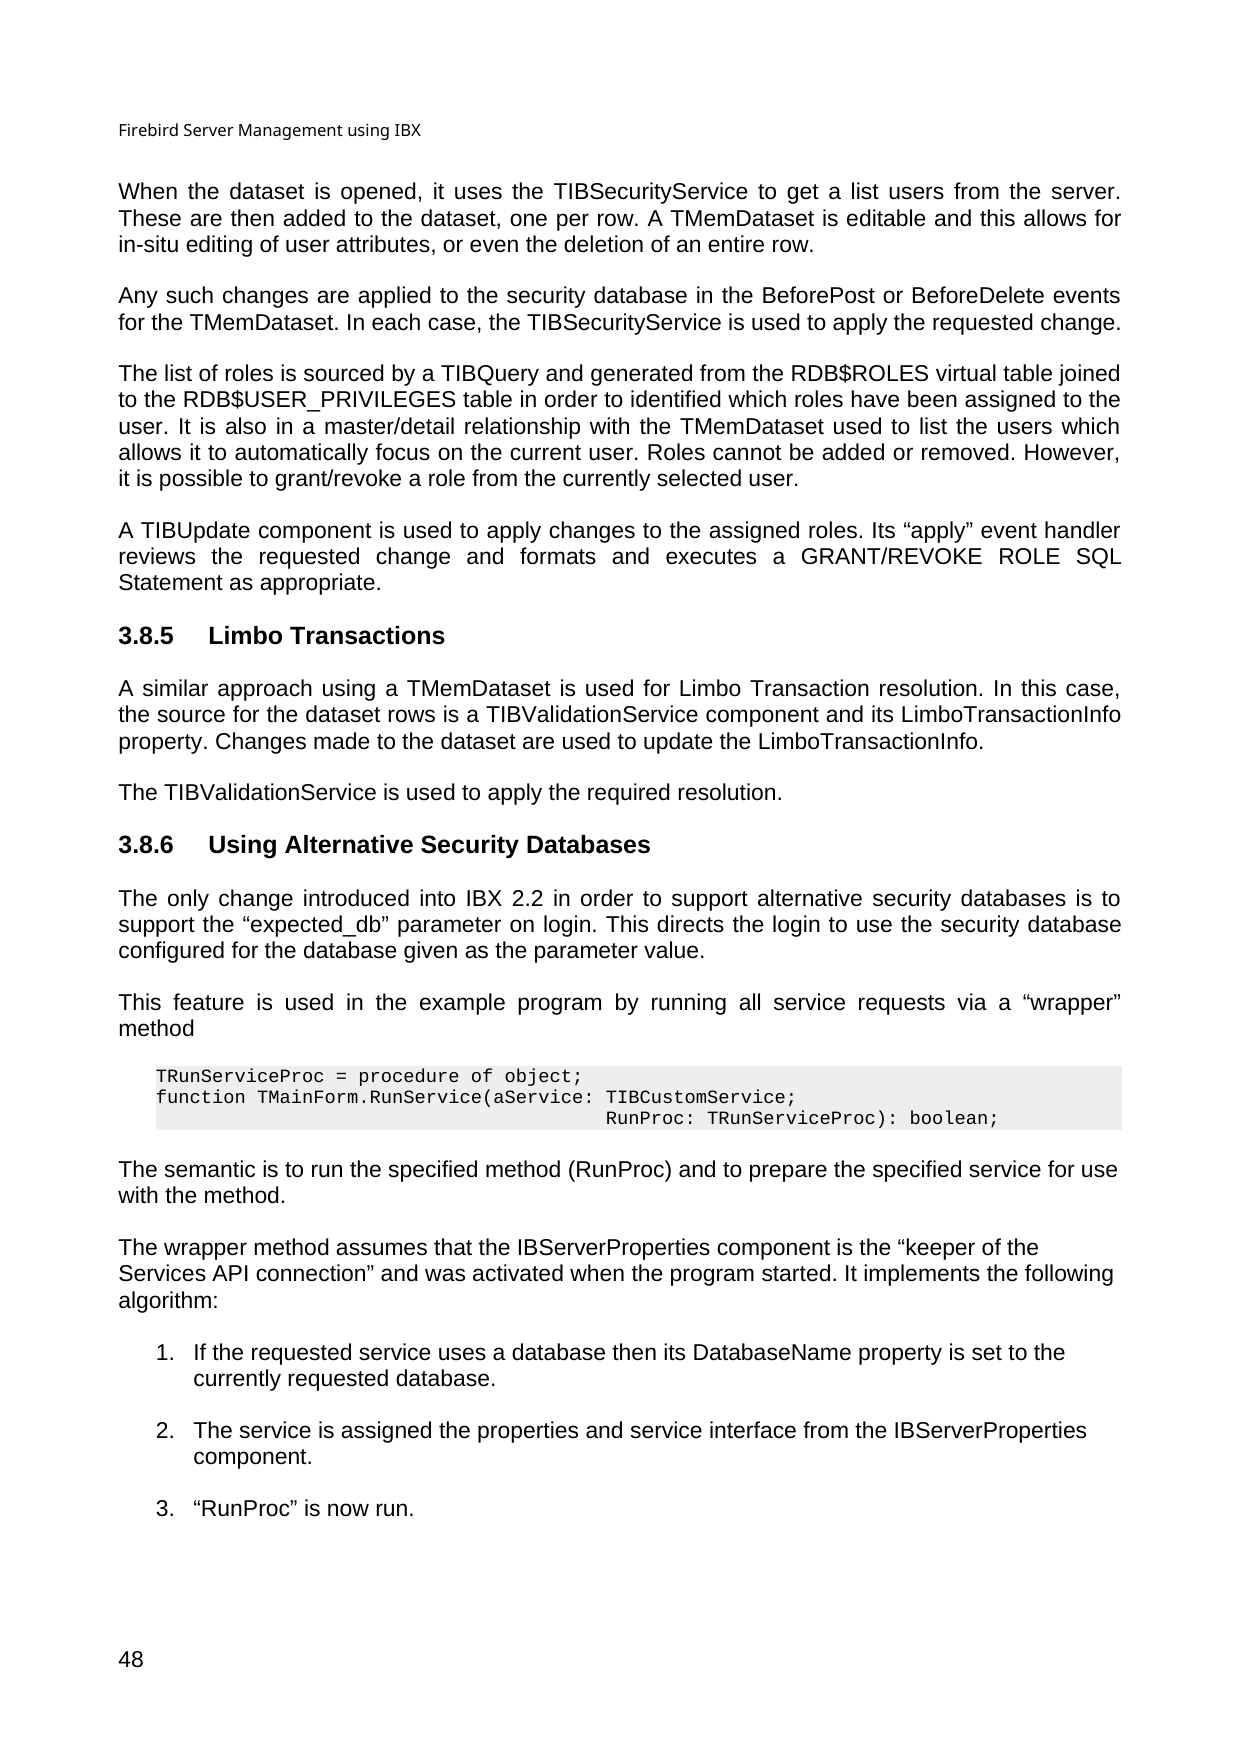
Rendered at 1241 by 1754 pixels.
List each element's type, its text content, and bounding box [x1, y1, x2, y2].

text A similar approach using a TMemDataset is used for Limbo Transaction resolution. In this case, the source for the dataset rows is a TIBValidationService component and its LimboTransactionInfo property. Changes made to the dataset are used to update the LimboTransactionInfo. [118, 675, 1122, 754]
text TRunServiceProc = procedure of object; [156, 1066, 1122, 1088]
subtitle Using Alternative Security Databases [118, 830, 1122, 859]
list “RunProc” is now run. [156, 1495, 1122, 1521]
text When the dataset is opened, it uses the TIBSecurityService to get a list users from the server. These are then added to the dataset, one per row. A TMemDataset is editable and this allows for in-situ editing of user attributes, or even the deletion of an entire row. [118, 178, 1122, 257]
text The only change introduced into IBX 2.2 in order to support alternative security databases is to support the “expected_db” parameter on login. This directs the login to use the security database configured for the database given as the parameter value. [118, 885, 1122, 964]
text The semantic is to run the specified method (RunProc) and to prepare the specified service for use with the method. [118, 1156, 1122, 1208]
text The list of roles is sourced by a TIBQuery and generated from the RDB$ROLES virtual table joined to the RDB$USER_PRIVILEGES table in order to identified which roles have been assigned to the user. It is also in a master/detail relationship with the TMemDataset used to list the users which allows it to automatically focus on the current user. Roles cannot be added or removed. However, it is possible to grant/revoke a role from the currently selected user. [118, 360, 1122, 492]
text A TIBUpdate component is used to apply changes to the assigned roles. Its “apply” event handler reviews the requested change and formats and executes a GRANT/REVOKE ROLE SQL Statement as appropriate. [118, 517, 1122, 596]
text The TIBValidationService is used to apply the required resolution. [118, 779, 1122, 805]
subtitle Limbo Transactions [118, 621, 1122, 649]
list If the requested service uses a database then its DatabaseName property is set to the currently requested database. [156, 1338, 1122, 1391]
text Any such changes are applied to the security database in the BeforePost or BeforeDelete events for the TMemDataset. In each case, the TIBSecurityService is used to apply the requested change. [118, 282, 1122, 335]
text function TMainForm.RunService(aService: TIBCustomService; [156, 1088, 1122, 1109]
text RunProc: TRunServiceProc): boolean; [156, 1109, 1122, 1130]
text The wrapper method assumes that the IBServerProperties component is the “keeper of the Services API connection” and was activated when the program started. It implements the following algorithm: [118, 1234, 1122, 1313]
list The service is assigned the properties and service interface from the IBServerProperties component. [156, 1417, 1122, 1469]
text This feature is used in the example program by running all service requests via a “wrapper” method [118, 989, 1122, 1041]
